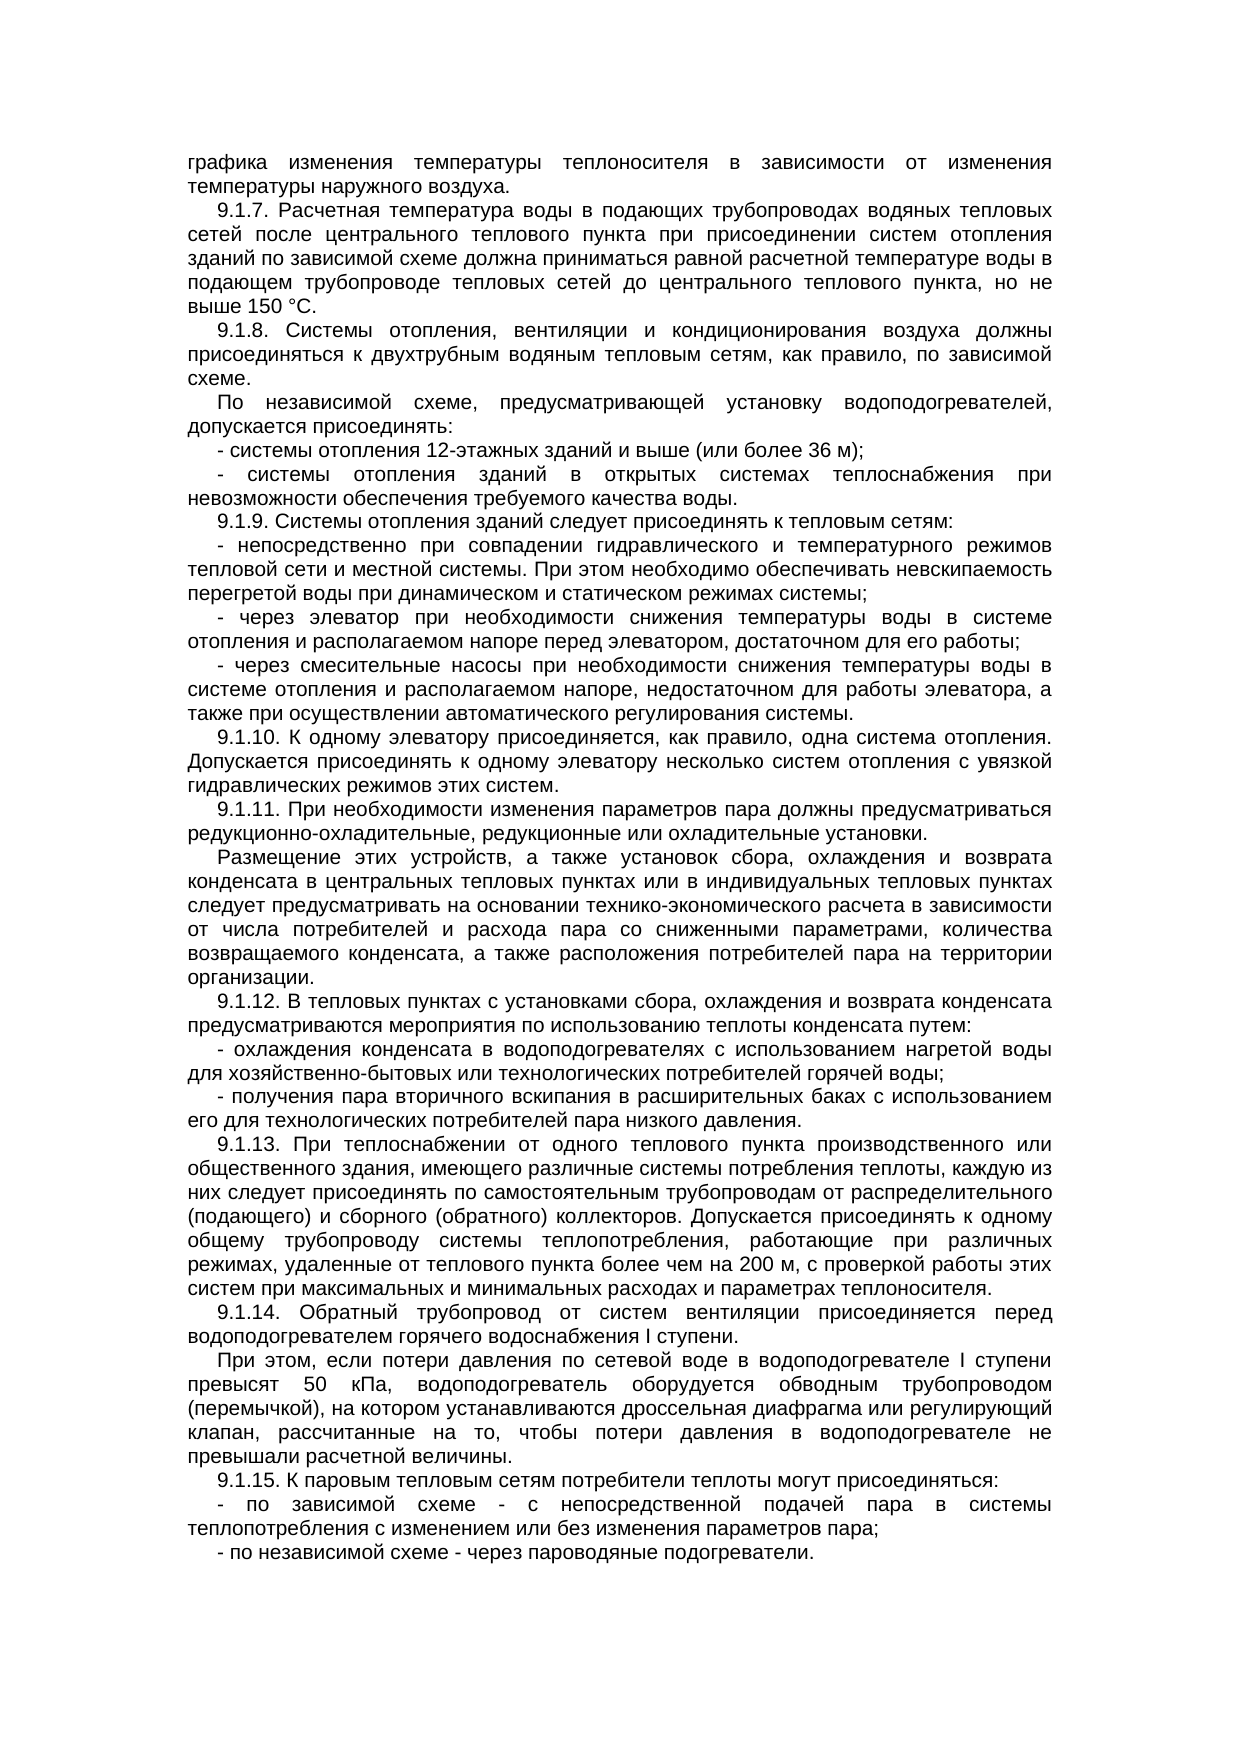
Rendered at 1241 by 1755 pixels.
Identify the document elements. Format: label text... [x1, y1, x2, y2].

text 9.1.8. Системы отопления, вентиляции и кондиционирования воздуха должны присоединяться к двухтрубным водяным тепловым сетям, как правило, по зависимой схеме. [187, 318, 1053, 389]
text - по независимой схеме - через пароводяные подогреватели. [187, 1539, 1053, 1563]
text 9.1.14. Обратный трубопровод от систем вентиляции присоединяется перед водоподогревателем горячего водоснабжения I ступени. [187, 1300, 1053, 1348]
text графика изменения температуры теплоносителя в зависимости от изменения температуры наружного воздуха. [187, 150, 1053, 198]
text 9.1.12. В тепловых пунктах с установками сбора, охлаждения и возврата конденсата предусматриваются мероприятия по использованию теплоты конденсата путем: [187, 988, 1053, 1036]
text 9.1.7. Расчетная температура воды в подающих трубопроводах водяных тепловых сетей после центрального теплового пункта при присоединении систем отопления зданий по зависимой схеме должна приниматься равной расчетной температуре воды в подающем трубопроводе тепловых сетей до центрального теплового пункта, но не выше 150 °С. [187, 198, 1053, 318]
text - охлаждения конденсата в водоподогревателях с использованием нагретой воды для хозяйственно-бытовых или технологических потребителей горячей воды; [187, 1036, 1053, 1084]
text 9.1.9. Системы отопления зданий следует присоединять к тепловым сетям: [187, 509, 1053, 533]
text - получения пара вторичного вскипания в расширительных баках с использованием его для технологических потребителей пара низкого давления. [187, 1084, 1053, 1132]
text По независимой схеме, предусматривающей установку водоподогревателей, допускается присоединять: [187, 389, 1053, 437]
text При этом, если потери давления по сетевой воде в водоподогревателе I ступени превысят 50 кПа, водоподогреватель оборудуется обводным трубопроводом (перемычкой), на котором устанавливаются дроссельная диафрагма или регулирующий клапан, рассчитанные на то, чтобы потери давления в водоподогревателе не превышали расчетной величины. [187, 1348, 1053, 1468]
text 9.1.10. К одному элеватору присоединяется, как правило, одна система отопления. Допускается присоединять к одному элеватору несколько систем отопления с увязкой гидравлических режимов этих систем. [187, 725, 1053, 797]
text 9.1.15. К паровым тепловым сетям потребители теплоты могут присоединяться: [187, 1468, 1053, 1492]
text - по зависимой схеме - с непосредственной подачей пара в системы теплопотребления с изменением или без изменения параметров пара; [187, 1492, 1053, 1539]
text 9.1.11. При необходимости изменения параметров пара должны предусматриваться редукционно-охладительные, редукционные или охладительные установки. [187, 797, 1053, 845]
text - через элеватор при необходимости снижения температуры воды в системе отопления и располагаемом напоре перед элеватором, достаточном для его работы; [187, 605, 1053, 653]
text - системы отопления 12-этажных зданий и выше (или более 36 м); [187, 437, 1053, 461]
text 9.1.13. При теплоснабжении от одного теплового пункта производственного или общественного здания, имеющего различные системы потребления теплоты, каждую из них следует присоединять по самостоятельным трубопроводам от распределительного (подающего) и сборного (обратного) коллекторов. Допускается присоединять к одному общему трубопроводу системы теплопотребления, работающие при различных режимах, удаленные от теплового пункта более чем на 200 м, с проверкой работы этих систем при максимальных и минимальных расходах и параметрах теплоносителя. [187, 1132, 1053, 1300]
text - системы отопления зданий в открытых системах теплоснабжения при невозможности обеспечения требуемого качества воды. [187, 461, 1053, 509]
text - через смесительные насосы при необходимости снижения температуры воды в системе отопления и располагаемом напоре, недостаточном для работы элеватора, а также при осуществлении автоматического регулирования системы. [187, 653, 1053, 725]
text - непосредственно при совпадении гидравлического и температурного режимов тепловой сети и местной системы. При этом необходимо обеспечивать невскипаемость перегретой воды при динамическом и статическом режимах системы; [187, 533, 1053, 605]
text Размещение этих устройств, а также установок сбора, охлаждения и возврата конденсата в центральных тепловых пунктах или в индивидуальных тепловых пунктах следует предусматривать на основании технико-экономического расчета в зависимости от числа потребителей и расхода пара со сниженными параметрами, количества возвращаемого конденсата, а также расположения потребителей пара на территории организации. [187, 845, 1053, 988]
